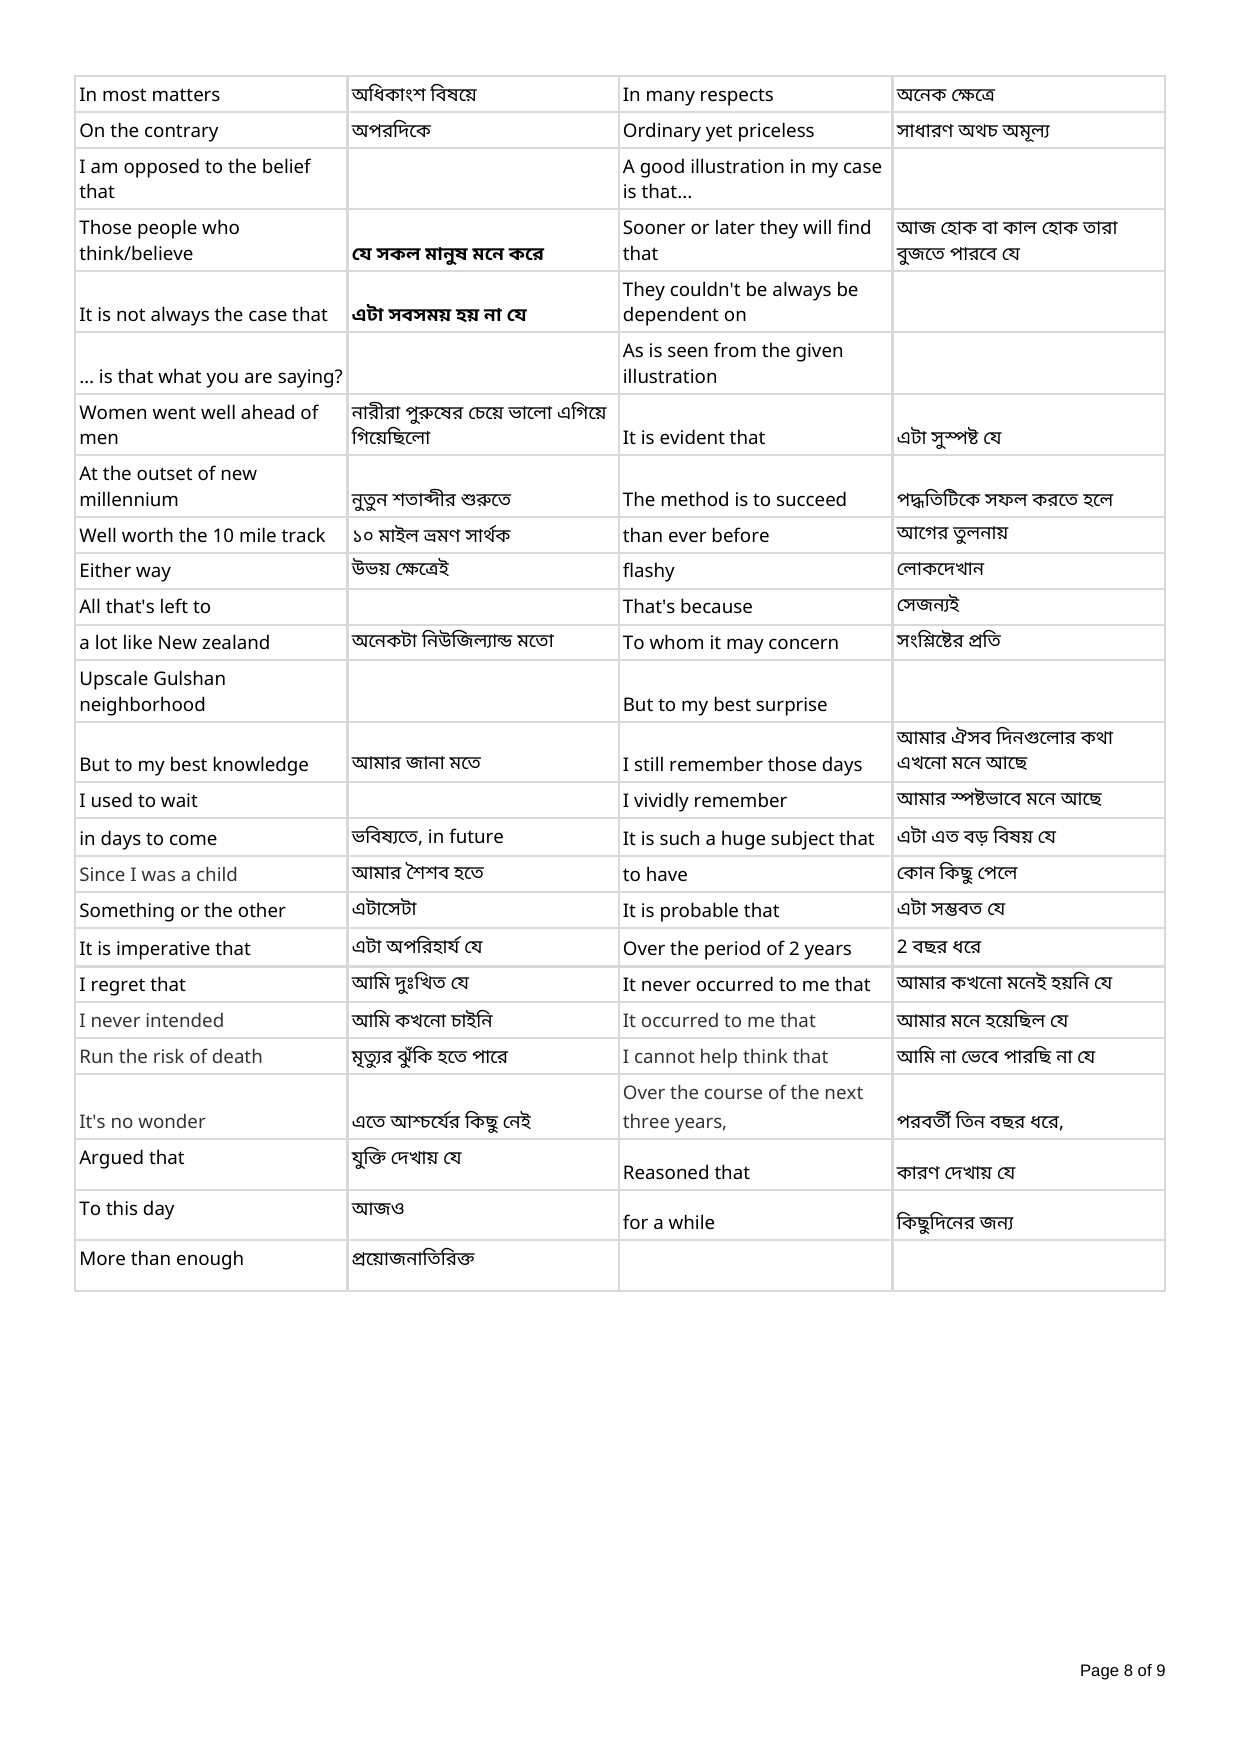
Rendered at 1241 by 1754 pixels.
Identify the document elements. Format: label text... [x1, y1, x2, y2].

table_cell To whom it may concern [620, 626, 891, 659]
table_cell কিছুদিনের জন্য [894, 1191, 1164, 1239]
table_cell A good illustration in my case is that... [620, 149, 891, 208]
table_cell I cannot help think that [620, 1039, 891, 1073]
table_cell Well worth the 10 mile track [76, 518, 346, 552]
table_cell পদ্ধতিটিকে সফল করতে হলে [894, 456, 1164, 516]
table_cell ভবিষ্যতে, in future [349, 819, 618, 855]
table_cell It occurred to me that [620, 1003, 891, 1037]
table_cell [894, 149, 1164, 208]
table_cell To this day [76, 1191, 346, 1239]
table_cell আগের তুলনায় [894, 518, 1164, 552]
table_cell It is probable that [620, 893, 891, 927]
table_cell flashy [620, 554, 891, 587]
table_cell [894, 272, 1164, 331]
table_cell It's no wonder [76, 1075, 346, 1138]
table_cell Upscale Gulshan neighborhood [76, 661, 346, 721]
table_cell [349, 149, 618, 208]
table_cell I vividly remember [620, 783, 891, 817]
table_cell Since I was a child [76, 857, 346, 891]
table_cell That's because [620, 590, 891, 623]
table_cell আমি দুঃখিত যে [349, 968, 618, 1001]
table_cell অনেকটা নিউজিল্যান্ড মতো [349, 626, 618, 659]
table_cell ১০ মাইল ভ্রমণ সার্থক [349, 518, 618, 552]
table_cell a lot like New zealand [76, 626, 346, 659]
table_cell এটা অপরিহার্য যে [349, 929, 618, 965]
table_cell যে সকল মানুষ মনে করে [349, 210, 618, 270]
table_cell I never intended [76, 1003, 346, 1037]
table_cell It never occurred to me that [620, 968, 891, 1001]
table_cell [349, 333, 618, 393]
table_cell [349, 590, 618, 623]
table_cell আমার শৈশব হতে [349, 857, 618, 891]
table_cell এটাসেটা [349, 893, 618, 927]
table_cell আমার জানা মতে [349, 723, 618, 781]
table_cell Ordinary yet priceless [620, 113, 891, 147]
table_cell In most matters [76, 77, 346, 111]
table_cell আমি কখনো চাইনি [349, 1003, 618, 1037]
table_cell আমার কখনো মনেই হয়নি যে [894, 968, 1164, 1001]
table_cell পরবর্তী তিন বছর ধরে, [894, 1075, 1164, 1138]
table_cell এতে আশ্চর্যের কিছু নেই [349, 1075, 618, 1138]
table_cell কারণ দেখায় যে [894, 1140, 1164, 1189]
table_cell As is seen from the given illustration [620, 333, 891, 393]
table_cell আমি না ভেবে পারছি না যে [894, 1039, 1164, 1073]
table_cell … is that what you are saying? [76, 333, 346, 393]
table_cell But to my best knowledge [76, 723, 346, 781]
table_cell Run the risk of death [76, 1039, 346, 1073]
table_cell More than enough [76, 1241, 346, 1290]
table_cell Argued that [76, 1140, 346, 1189]
table_cell But to my best surprise [620, 661, 891, 721]
table_cell In many respects [620, 77, 891, 111]
table_cell [349, 783, 618, 817]
table_cell সংশ্লিষ্টের প্রতি [894, 626, 1164, 659]
table_cell The method is to succeed [620, 456, 891, 516]
table_cell Over the period of 2 years [620, 929, 891, 965]
table_cell যুক্তি দেখায় যে [349, 1140, 618, 1189]
table_cell সাধারণ অথচ অমূল্য [894, 113, 1164, 147]
table_cell for a while [620, 1191, 891, 1239]
table_cell 2 বছর ধরে [894, 929, 1164, 965]
table_cell Over the course of the next three years, [620, 1075, 891, 1138]
table_cell I used to wait [76, 783, 346, 817]
table_cell It is imperative that [76, 929, 346, 965]
table_cell Something or the other [76, 893, 346, 927]
table_cell এটা সম্ভবত যে [894, 893, 1164, 927]
table_cell in days to come [76, 819, 346, 855]
table_cell than ever before [620, 518, 891, 552]
table_cell Women went well ahead of men [76, 395, 346, 454]
table_cell মৃত্যুর ঝুঁকি হতে পারে [349, 1039, 618, 1073]
table_cell এটা এত বড় বিষয় যে [894, 819, 1164, 855]
table_cell [894, 1241, 1164, 1290]
table_cell It is not always the case that [76, 272, 346, 331]
table_cell [894, 333, 1164, 393]
table_cell এটা সুস্পষ্ট যে [894, 395, 1164, 454]
table_cell নুতুন শতাব্দীর শুরুতে [349, 456, 618, 516]
table_cell আমার মনে হয়েছিল যে [894, 1003, 1164, 1037]
table_cell Reasoned that [620, 1140, 891, 1189]
table_cell [620, 1241, 891, 1290]
table_cell They couldn't be always be dependent on [620, 272, 891, 331]
table_cell I still remember those days [620, 723, 891, 781]
table_cell to have [620, 857, 891, 891]
table_cell [894, 661, 1164, 721]
table_cell উভয় ক্ষেত্রেই [349, 554, 618, 587]
table_cell আজও [349, 1191, 618, 1239]
table_cell At the outset of new millennium [76, 456, 346, 516]
table_cell সেজন্যই [894, 590, 1164, 623]
table_cell অনেক ক্ষেত্রে [894, 77, 1164, 111]
table_cell It is evident that [620, 395, 891, 454]
table_cell [349, 661, 618, 721]
table_cell All that's left to [76, 590, 346, 623]
table_cell আমার স্পষ্টভাবে মনে আছে [894, 783, 1164, 817]
table_cell প্রয়োজনাতিরিক্ত [349, 1241, 618, 1290]
table_cell Either way [76, 554, 346, 587]
table_cell I am opposed to the belief that [76, 149, 346, 208]
table_cell অধিকাংশ বিষয়ে [349, 77, 618, 111]
table_cell Sooner or later they will find that [620, 210, 891, 270]
table_cell কোন কিছু পেলে [894, 857, 1164, 891]
table_cell এটা সবসময় হয় না যে [349, 272, 618, 331]
table_cell আজ হোক বা কাল হোক তারা বুজতে পারবে যে [894, 210, 1164, 270]
table_cell নারীরা পুরুষের চেয়ে ভালো এগিয়ে গিয়েছিলো [349, 395, 618, 454]
table_cell আমার ঐসব দিনগুলোর কথা এখনো মনে আছে [894, 723, 1164, 781]
table_cell It is such a huge subject that [620, 819, 891, 855]
table_cell লোকদেখান [894, 554, 1164, 587]
table_cell I regret that [76, 968, 346, 1001]
table_cell Those people who think/believe [76, 210, 346, 270]
table_cell On the contrary [76, 113, 346, 147]
table_cell অপরদিকে [349, 113, 618, 147]
